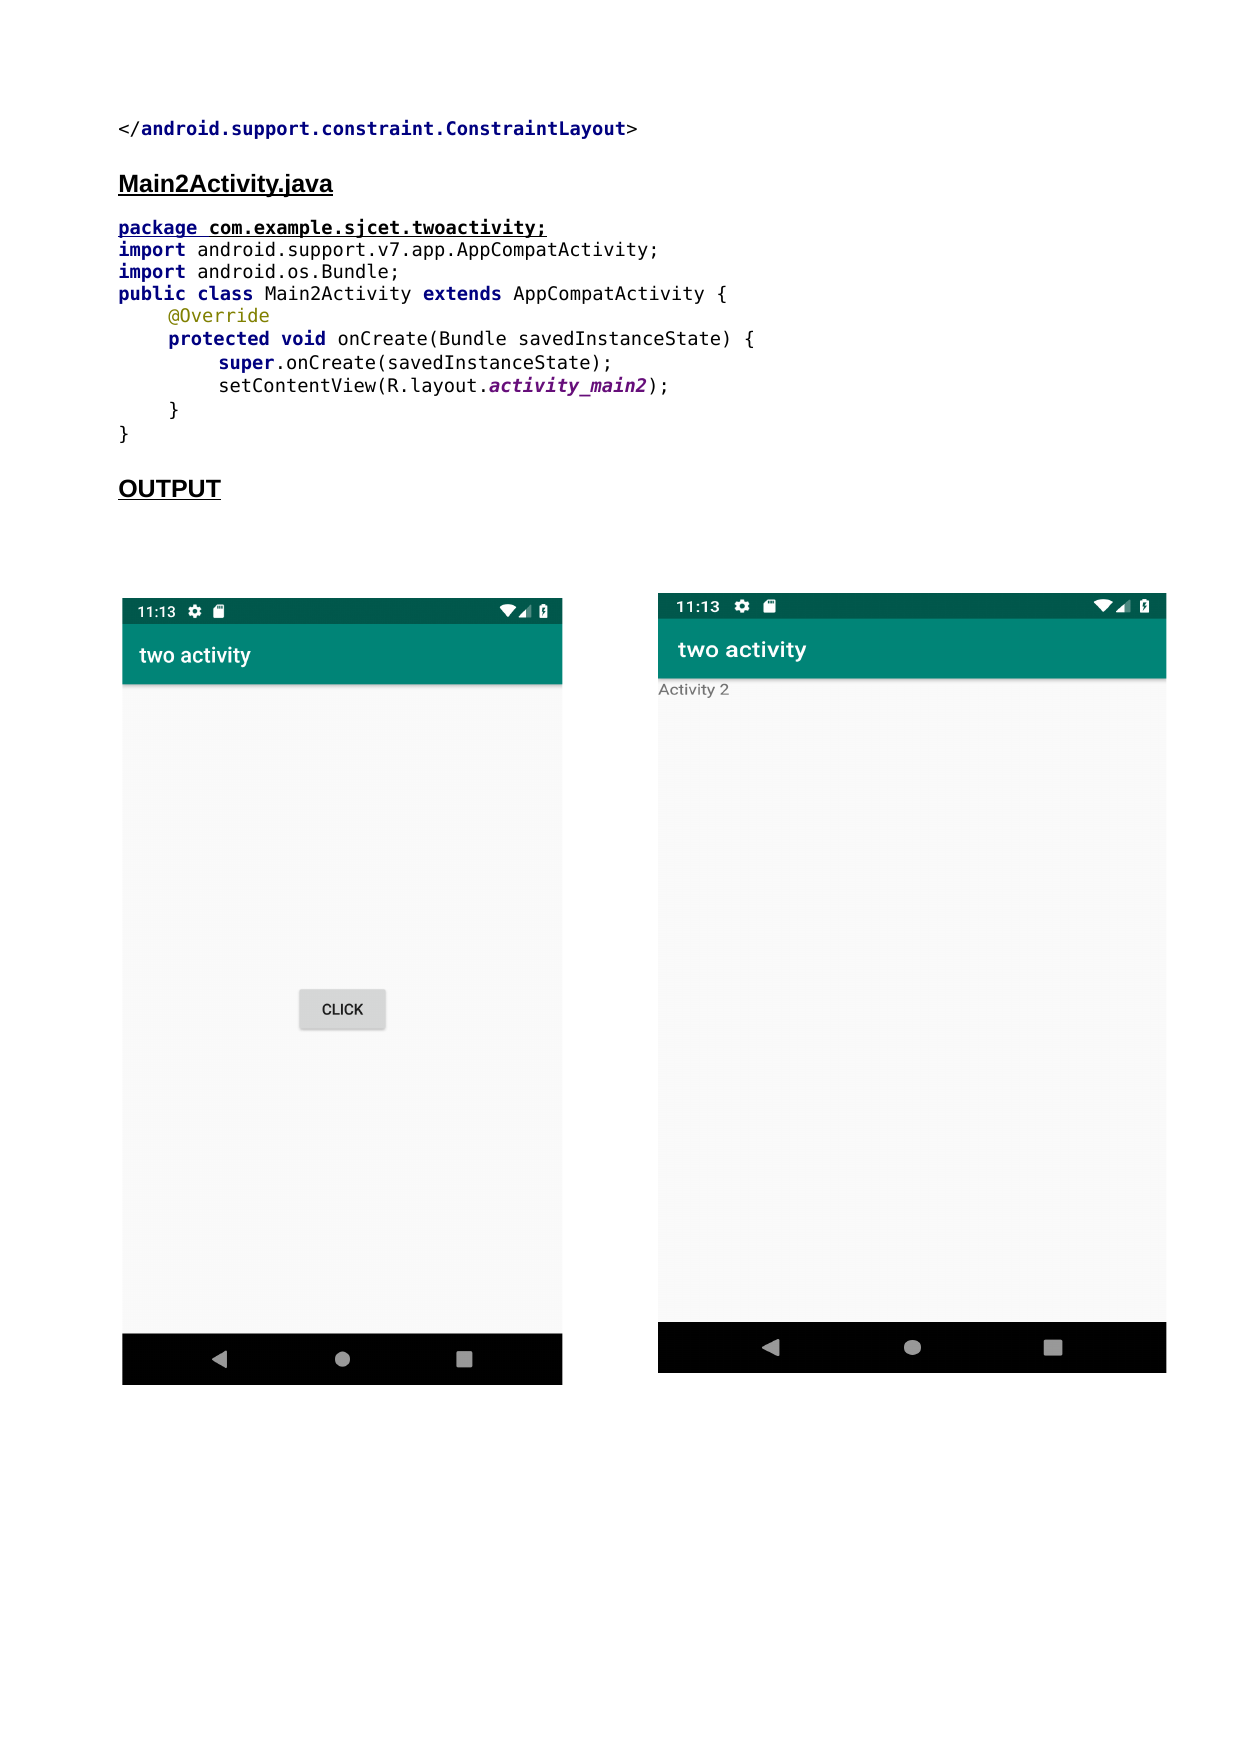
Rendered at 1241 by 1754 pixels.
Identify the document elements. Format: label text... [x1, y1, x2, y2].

text public class Main2Activity extends AppCompatActivity { [118, 283, 1122, 304]
text package com.example.sjcet.twoactivity; [118, 217, 1122, 239]
text super.onCreate(savedInstanceState); [118, 352, 1122, 376]
picture [658, 593, 1167, 1373]
text @Override [118, 304, 1122, 328]
text OUTPUT [118, 474, 1122, 503]
text Main2Activity.java [118, 169, 1122, 198]
text protected void onCreate(Bundle savedInstanceState) { [118, 328, 1122, 352]
text } [118, 399, 1122, 423]
text import android.support.v7.app.AppCompatActivity; [118, 239, 1122, 261]
picture [122, 598, 563, 1385]
text import android.os.Bundle; [118, 261, 1122, 283]
text setContentView(R.layout.activity_main2); [118, 376, 1122, 399]
text </android.support.constraint.ConstraintLayout> [118, 118, 1122, 140]
text } [118, 423, 1122, 445]
